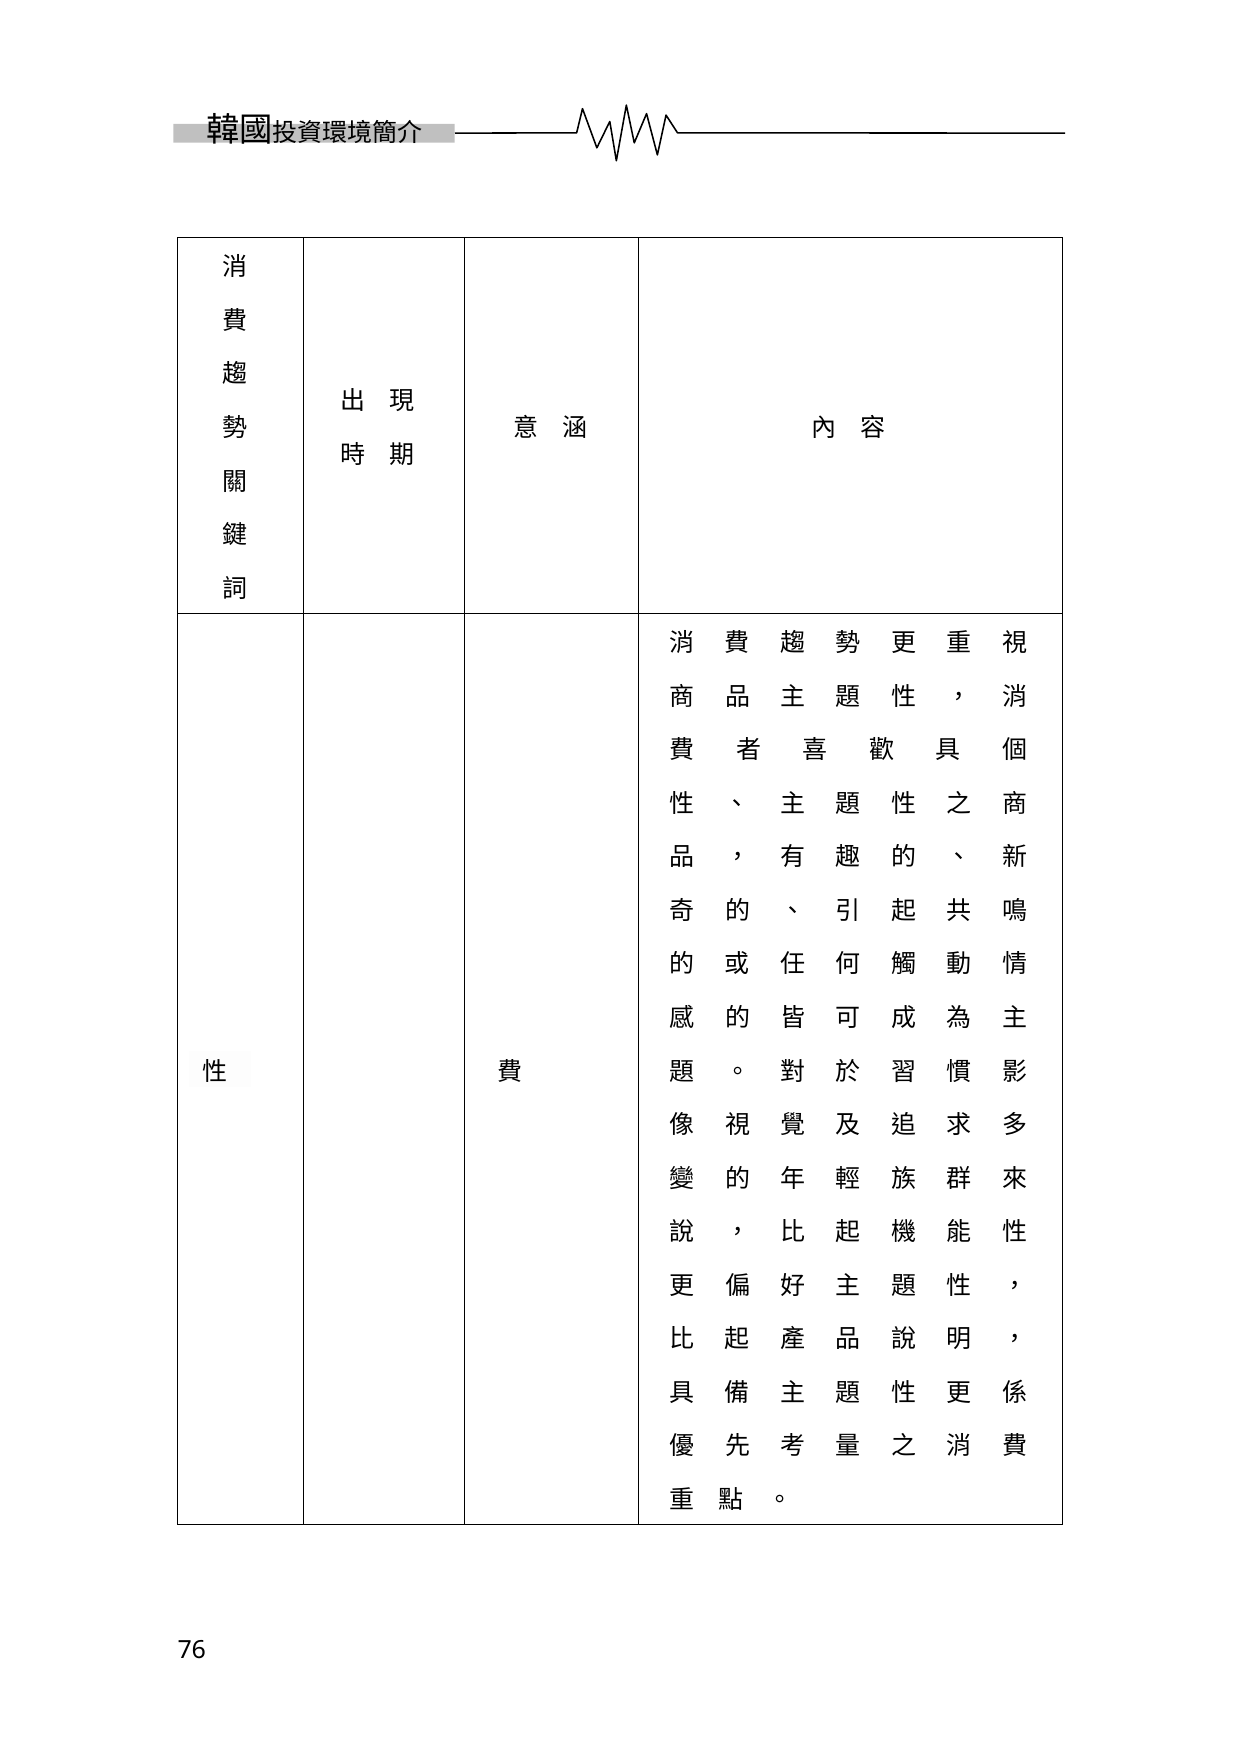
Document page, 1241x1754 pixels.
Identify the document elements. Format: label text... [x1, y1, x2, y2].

table_cell 消費趨勢更重視商品主題性，消費者喜歡具個性、主題性之商品，有趣的、新奇的、引起共鳴的或任何觸動情感的皆可成為主題。對於習慣影像視覺及追求多變的年輕族群來說，比起機能性更偏好主題性，比起產品說明，具備主題性更係優先考量之消費重點。 [639, 614, 1062, 1524]
table_header 內容 [639, 238, 1062, 613]
table_header 意涵 [465, 238, 638, 613]
table_cell 性 [178, 614, 303, 1524]
table_header 消費趨勢 關鍵詞 [178, 238, 303, 613]
table_cell [304, 614, 464, 1524]
table_header 出現時期 [304, 238, 464, 613]
table_cell 費 [465, 614, 638, 1524]
